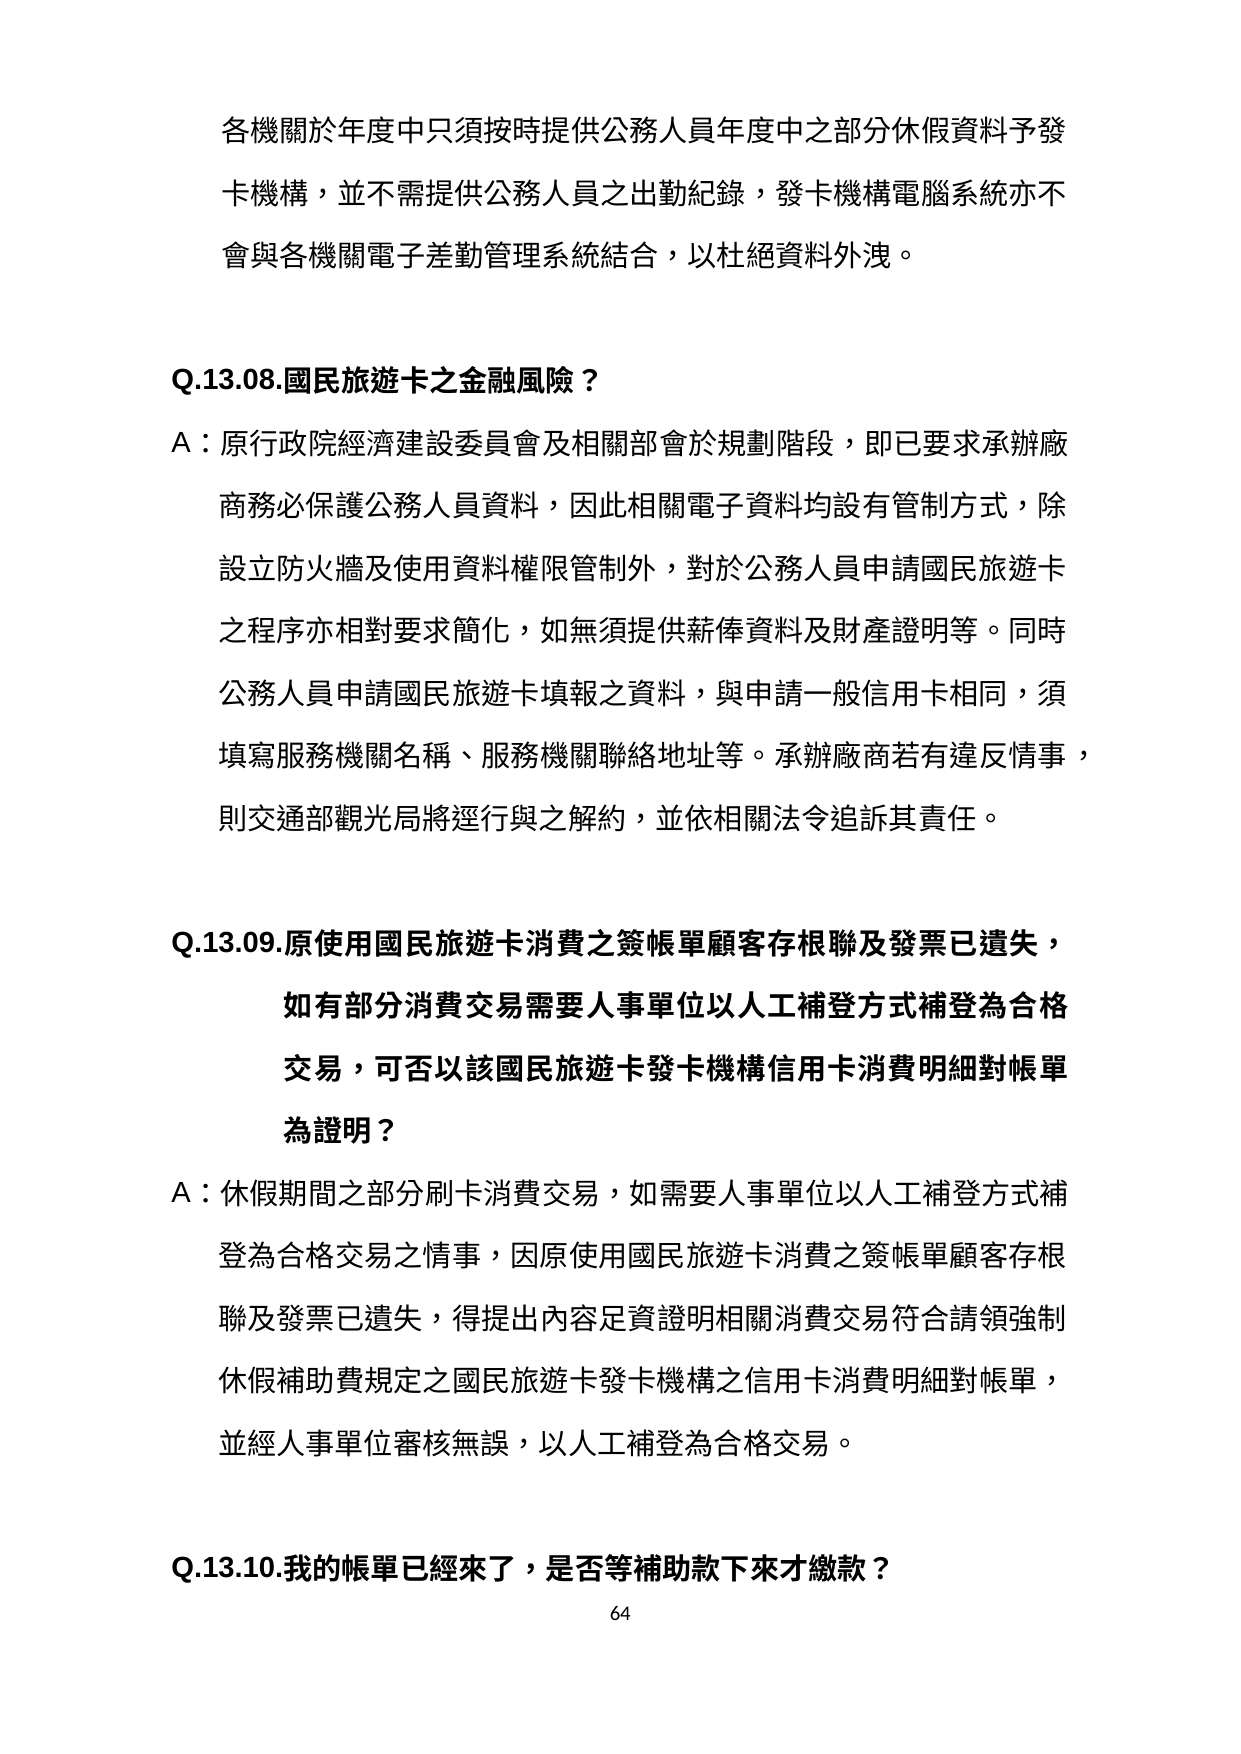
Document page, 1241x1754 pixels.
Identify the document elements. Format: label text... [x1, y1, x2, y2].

text A：休假期間之部分刷卡消費交易，如需要人事單位以人工補登方式補登為合格交易之情事，因原使用國民旅遊卡消費之簽帳單顧客存根聯及發票已遺失，得提出內容足資證明相關消費交易符合請領強制休假補助費規定之國民旅遊卡發卡機構之信用卡消費明細對帳單，並經人事單位審核無誤，以人工補登為合格交易。 [171, 1150, 1069, 1462]
text 各機關於年度中只須按時提供公務人員年度中之部分休假資料予發卡機構，並不需提供公務人員之出勤紀錄，發卡機構電腦系統亦不會與各機關電子差勤管理系統結合，以杜絕資料外洩。 [171, 87, 1069, 275]
text Q.13.10.我的帳單已經來了，是否等補助款下來才繳款？ [171, 1525, 1069, 1587]
text Q.13.08.國民旅遊卡之金融風險？ [171, 337, 1069, 400]
text Q.13.09.原使用國民旅遊卡消費之簽帳單顧客存根聯及發票已遺失，如有部分消費交易需要人事單位以人工補登方式補登為合格交易，可否以該國民旅遊卡發卡機構信用卡消費明細對帳單為證明？ [171, 900, 1069, 1150]
text A：原行政院經濟建設委員會及相關部會於規劃階段，即已要求承辦廠商務必保護公務人員資料，因此相關電子資料均設有管制方式，除設立防火牆及使用資料權限管制外，對於公務人員申請國民旅遊卡之程序亦相對要求簡化，如無須提供薪俸資料及財產證明等。同時公務人員申請國民旅遊卡填報之資料，與申請一般信用卡相同，須填寫服務機關名稱、服務機關聯絡地址等。承辦廠商若有違反情事，則交通部觀光局將逕行與之解約，並依相關法令追訴其責任。 [171, 400, 1069, 837]
